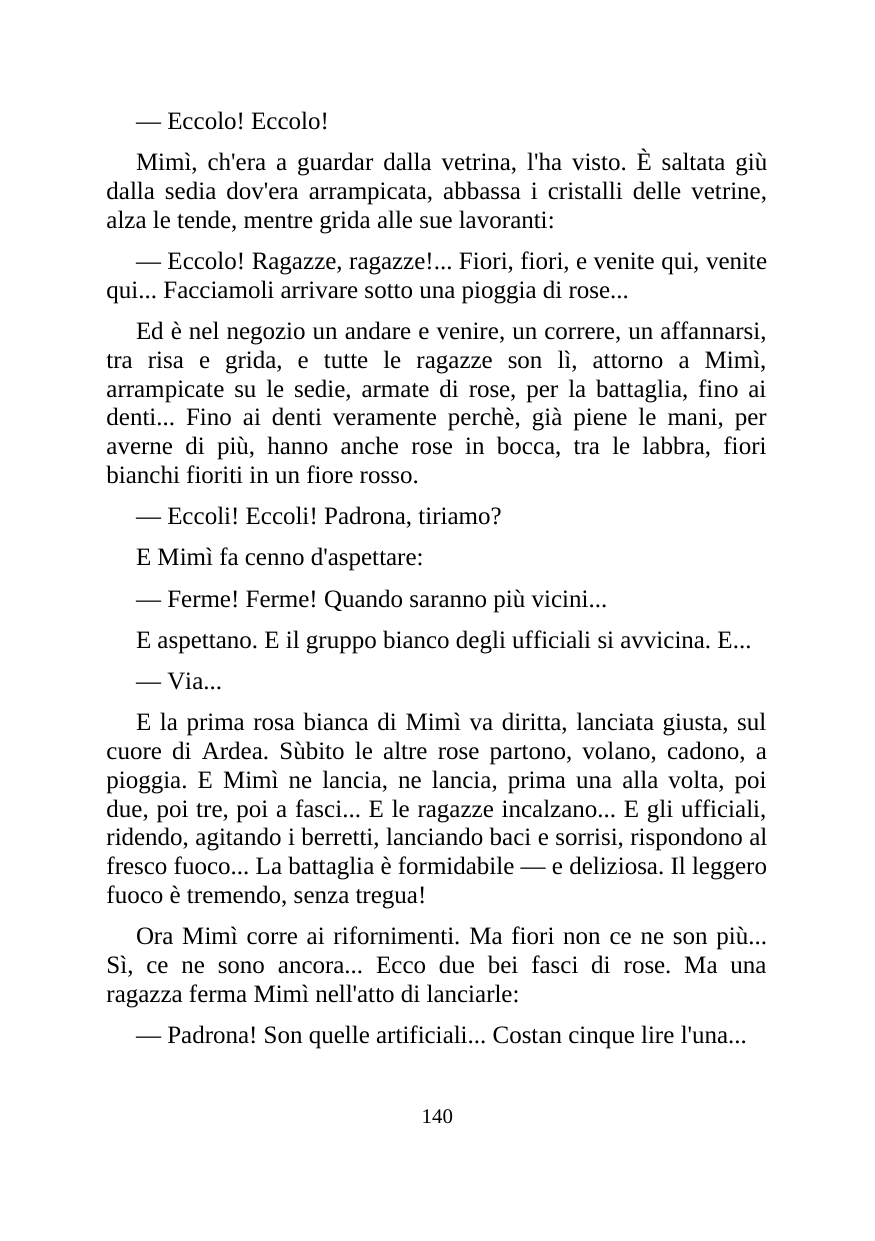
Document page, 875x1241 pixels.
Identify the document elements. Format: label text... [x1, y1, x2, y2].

text — Eccoli! Eccoli! Padrona, tiriamo? [106, 501, 768, 530]
text Ed è nel negozio un andare e venire, un correre, un affannarsi, tra risa e grida, e tutte le ragazze son lì, attorno a Mimì, arrampicate su le sedie, armate di rose, per la battaglia, fino ai denti... Fino ai denti veramente perchè, già piene le mani, per averne di più, hanno anche rose in bocca, tra le labbra, fiori bianchi fioriti in un fiore rosso. [106, 316, 768, 489]
text E la prima rosa bianca di Mimì va diritta, lanciata giusta, sul cuore di Ardea. Sùbito le altre rose partono, volano, cadono, a pioggia. E Mimì ne lancia, ne lancia, prima una alla volta, poi due, poi tre, poi a fasci... E le ragazze incalzano... E gli ufficiali, ridendo, agitando i berretti, lanciando baci e sorrisi, rispondono al fresco fuoco... La battaglia è formidabile — e deliziosa. Il leggero fuoco è tremendo, senza tregua! [106, 707, 768, 909]
text Ora Mimì corre ai rifornimenti. Ma fiori non ce ne son più... Sì, ce ne sono ancora... Ecco due bei fasci di rose. Ma una ragazza ferma Mimì nell'atto di lanciarle: [106, 921, 768, 1007]
text Mimì, ch'era a guardar dalla vetrina, l'ha visto. È saltata giù dalla sedia dov'era arrampicata, abbassa i cristalli delle vetrine, alza le tende, mentre grida alle sue lavoranti: [106, 147, 768, 234]
text — Eccolo! Eccolo! [106, 106, 768, 135]
text — Padrona! Son quelle artificiali... Costan cinque lire l'una... [106, 1020, 768, 1049]
text — Via... [106, 666, 768, 695]
text E Mimì fa cenno d'aspettare: [106, 542, 768, 571]
text — Eccolo! Ragazze, ragazze!... Fiori, fiori, e venite qui, venite qui... Facciamoli arrivare sotto una pioggia di rose... [106, 246, 768, 304]
text — Ferme! Ferme! Quando saranno più vicini... [106, 584, 768, 612]
text E aspettano. E il gruppo bianco degli ufficiali si avvicina. E... [106, 625, 768, 654]
